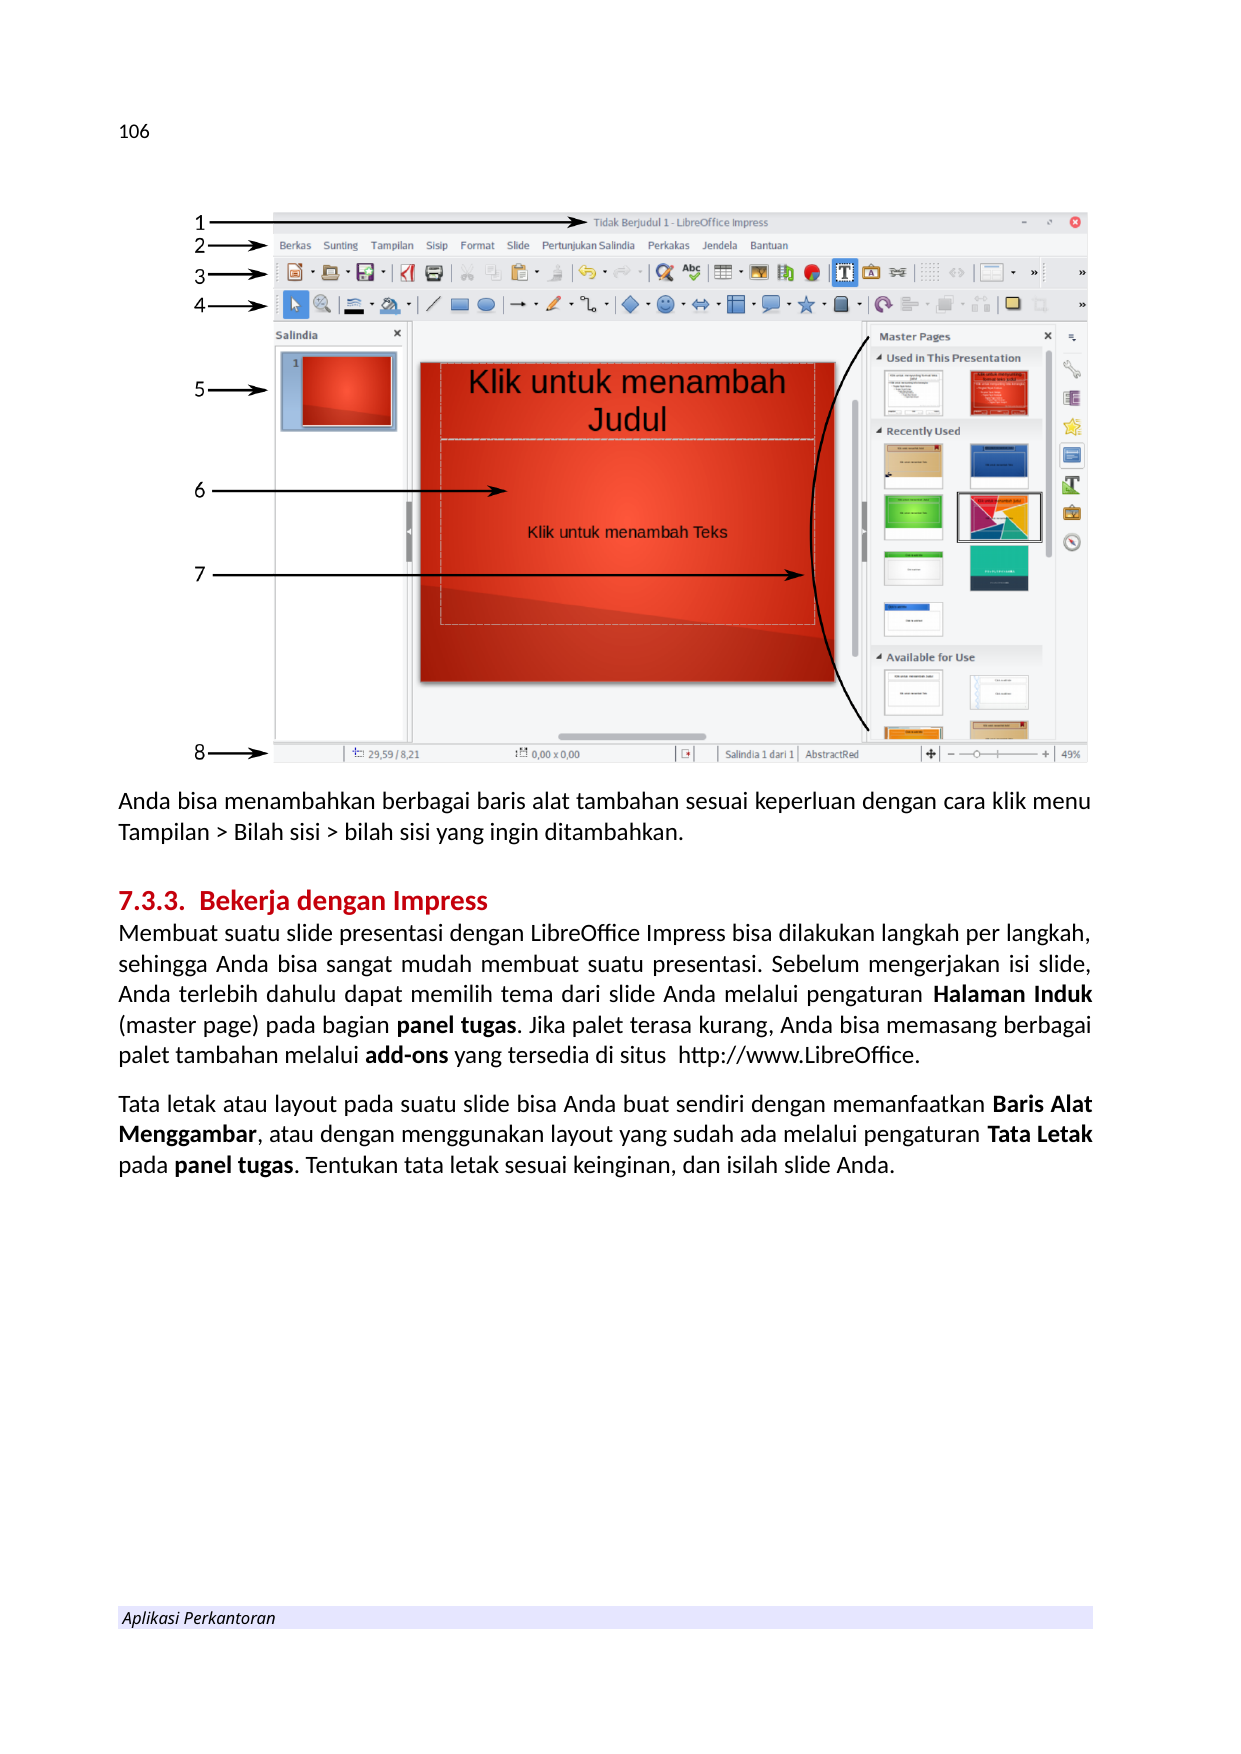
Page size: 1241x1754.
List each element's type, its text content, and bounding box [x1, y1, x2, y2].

subtitle Bekerja dengan Impress [118, 882, 1093, 917]
text Tata letak atau layout pada suatu slide bisa Anda buat sendiri dengan memanfaatkan Baris Alat Menggambar, atau dengan menggunakan layout yang sudah ada melalui pengaturan Tata Letak pada panel tugas. Tentukan tata letak sesuai keinginan, dan isilah slide Anda. [118, 1088, 1093, 1179]
text Anda bisa menambahkan berbagai baris alat tambahan sesuai keperluan dengan cara klik menu Tampilan > Bilah sisi > bilah sisi yang ingin ditambahkan. [118, 768, 1093, 846]
text Membuat suatu slide presentasi dengan LibreOffice Impress bisa dilakukan langkah per langkah, sehingga Anda bisa sangat mudah membuat suatu presentasi. Sebelum mengerjakan isi slide, Anda terlebih dahulu dapat memilih tema dari slide Anda melalui pengaturan Halaman Induk (master page) pada bagian panel tugas. Jika palet terasa kurang, Anda bisa memasang berbagai palet tambahan melalui add-ons yang tersedia di situs http://www.LibreOffice. [118, 917, 1093, 1070]
picture [171, 206, 1093, 768]
